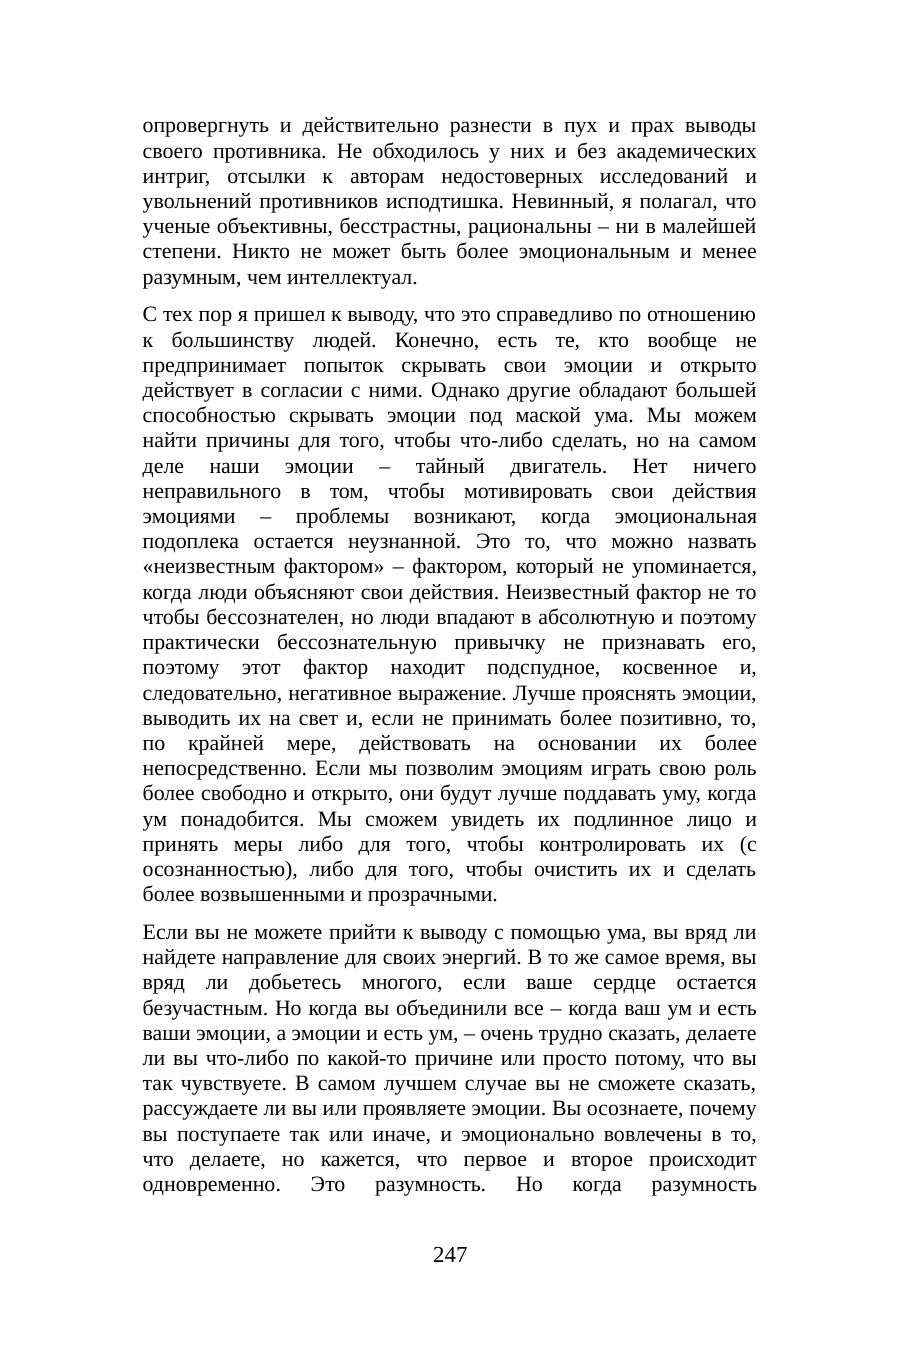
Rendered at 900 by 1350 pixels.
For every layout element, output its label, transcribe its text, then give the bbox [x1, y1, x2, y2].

text опровергнуть и действительно разнести в пух и прах выводы своего противника. Не обходилось у них и без академических интриг, отсылки к авторам недостоверных исследований и увольнений противников исподтишка. Невинный, я полагал, что ученые объективны, бесстрастны, рациональны – ни в малейшей степени. Никто не может быть более эмоциональным и менее разумным, чем интеллектуал. [142, 112, 757, 289]
text С тех пор я пришел к выводу, что это справедливо по отношению к большинству людей. Конечно, есть те, кто вообще не предпринимает попыток скрывать свои эмоции и открыто действует в согласии с ними. Однако другие обладают большей способностью скрывать эмоции под маской ума. Мы можем найти причины для того, чтобы что-либо сделать, но на самом деле наши эмоции – тайный двигатель. Нет ничего неправильного в том, чтобы мотивировать свои действия эмоциями – проблемы возникают, когда эмоциональная подоплека остается неузнанной. Это то, что можно назвать «неизвестным фактором» – фактором, который не упоминается, когда люди объясняют свои действия. Неизвестный фактор не то чтобы бессознателен, но люди впадают в абсолютную и поэтому практически бессознательную привычку не признавать его, поэтому этот фактор находит подспудное, косвенное и, следовательно, негативное выражение. Лучше прояснять эмоции, выводить их на свет и, если не принимать более позитивно, то, по крайней мере, действовать на основании их более непосредственно. Если мы позволим эмоциям играть свою роль более свободно и открыто, они будут лучше поддавать уму, когда ум понадобится. Мы сможем увидеть их подлинное лицо и принять меры либо для того, чтобы контролировать их (с осознанностью), либо для того, чтобы очистить их и сделать более возвышенными и прозрачными. [142, 301, 757, 906]
text Если вы не можете прийти к выводу с помощью ума, вы вряд ли найдете направление для своих энергий. В то же самое время, вы вряд ли добьетесь многого, если ваше сердце остается безучастным. Но когда вы объединили все – когда ваш ум и есть ваши эмоции, а эмоции и есть ум, – очень трудно сказать, делаете ли вы что-либо по какой-то причине или просто потому, что вы так чувствуете. В самом лучшем случае вы не сможете сказать, рассуждаете ли вы или проявляете эмоции. Вы осознаете, почему вы поступаете так или иначе, и эмоционально вовлечены в то, что делаете, но кажется, что первое и второе происходит одновременно. Это разумность. Но когда разумность [142, 919, 757, 1196]
